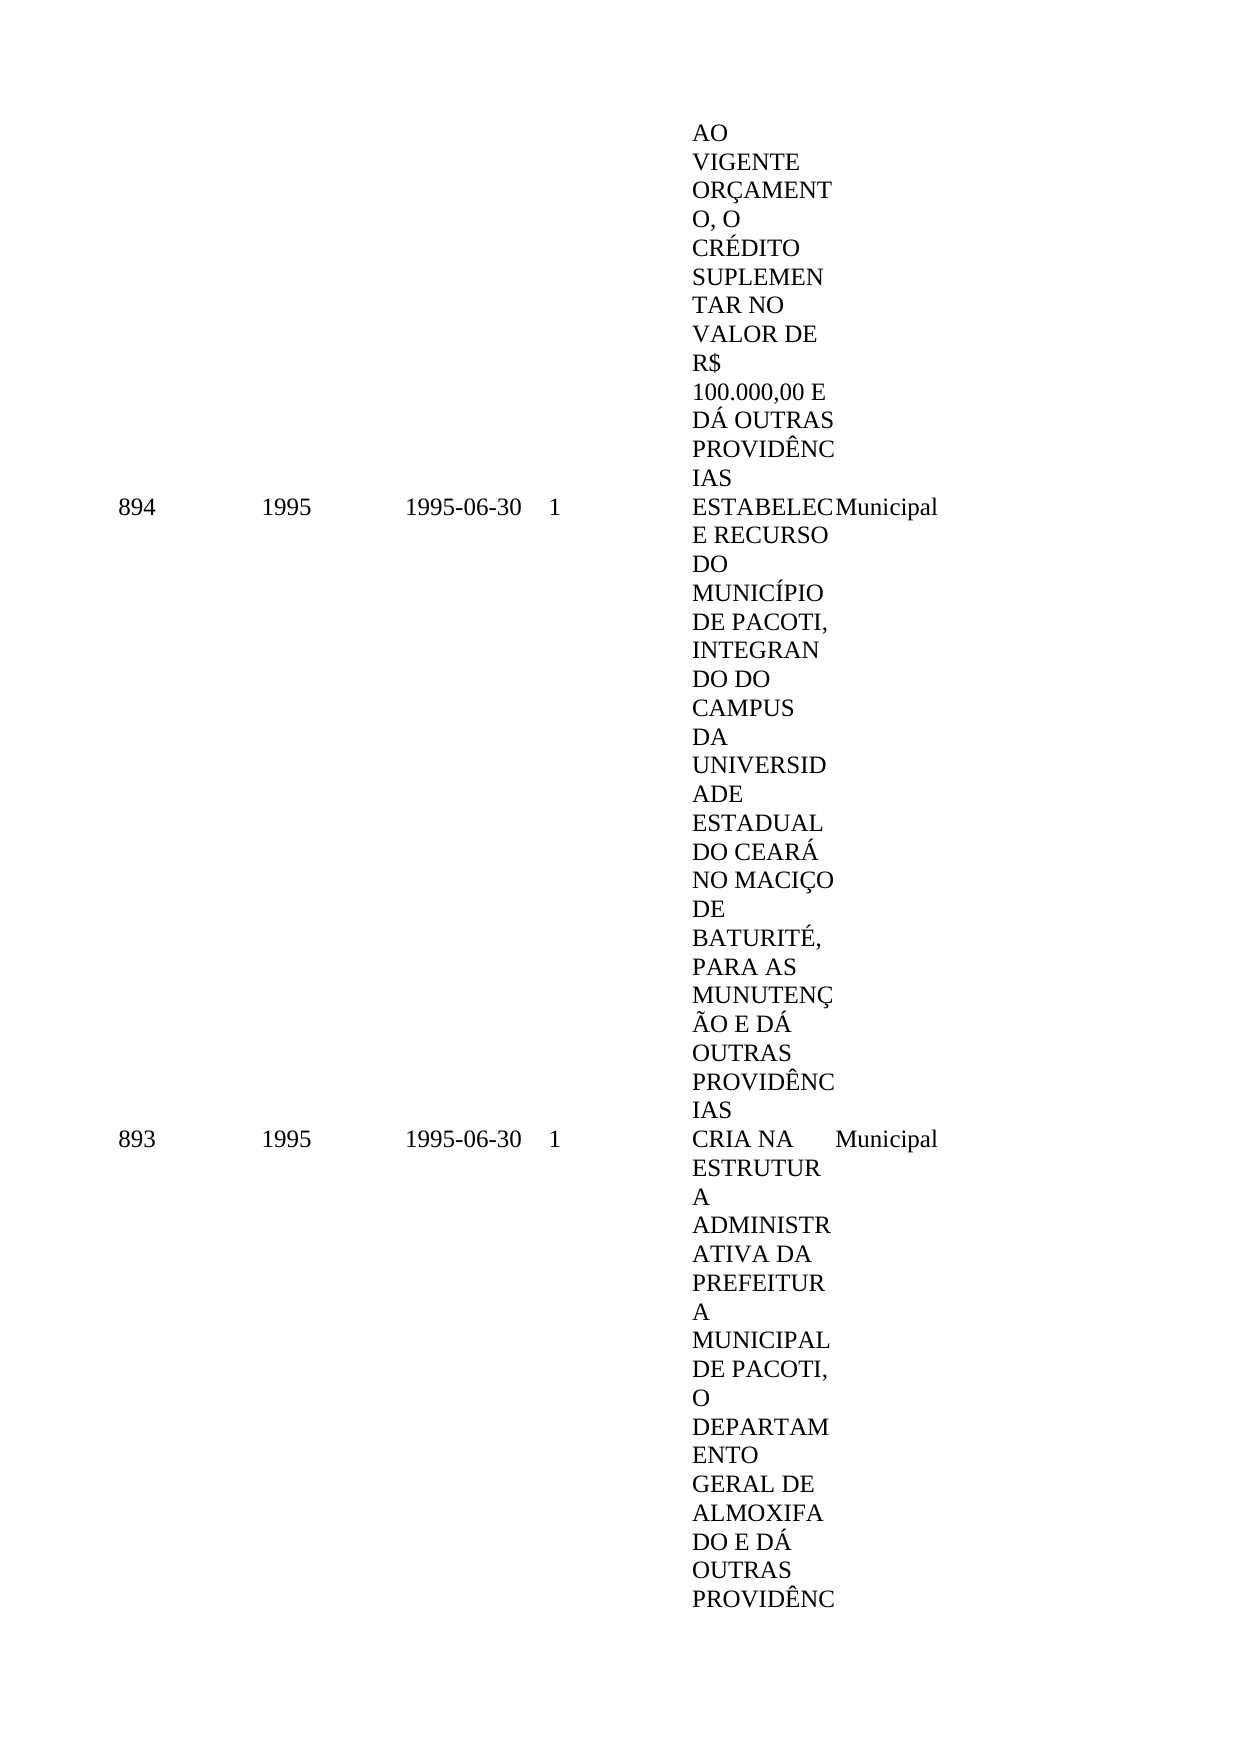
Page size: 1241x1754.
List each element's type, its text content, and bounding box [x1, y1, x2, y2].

table_cell 1995-06-30 [405, 492, 548, 1124]
table_cell [835, 118, 979, 492]
table_cell 1995 [261, 492, 405, 1124]
table_cell 1995-06-30 [405, 1124, 548, 1613]
table_cell Municipal [835, 1124, 979, 1613]
table_cell [118, 118, 261, 492]
table_cell [979, 492, 1122, 1124]
table_cell [405, 118, 548, 492]
table_cell ESTABELECE RECURSO DO MUNICÍPIO DE PACOTI, INTEGRANDO DO CAMPUS DA UNIVERSIDADE ESTADUAL DO CEARÁ NO MACIÇO DE BATURITÉ, PARA AS MUNUTENÇÃO E DÁ OUTRAS PROVIDÊNCIAS [692, 492, 835, 1124]
table_cell 1 [548, 1124, 692, 1613]
table_cell CRIA NA ESTRUTURA ADMINISTRATIVA DA PREFEITURA MUNICIPAL DE PACOTI, O DEPARTAMENTO GERAL DE ALMOXIFADO E DÁ OUTRAS PROVIDÊNC [692, 1124, 835, 1613]
table_cell AO VIGENTE ORÇAMENTO, O CRÉDITO SUPLEMENTAR NO VALOR DE R$ 100.000,00 E DÁ OUTRAS PROVIDÊNCIAS [692, 118, 835, 492]
table_cell [261, 118, 405, 492]
table_cell [548, 118, 692, 492]
table_cell Municipal [835, 492, 979, 1124]
table_cell [979, 1124, 1122, 1613]
table_cell 1995 [261, 1124, 405, 1613]
table_cell [979, 118, 1122, 492]
table_cell 893 [118, 1124, 261, 1613]
table_cell 894 [118, 492, 261, 1124]
table_cell 1 [548, 492, 692, 1124]
